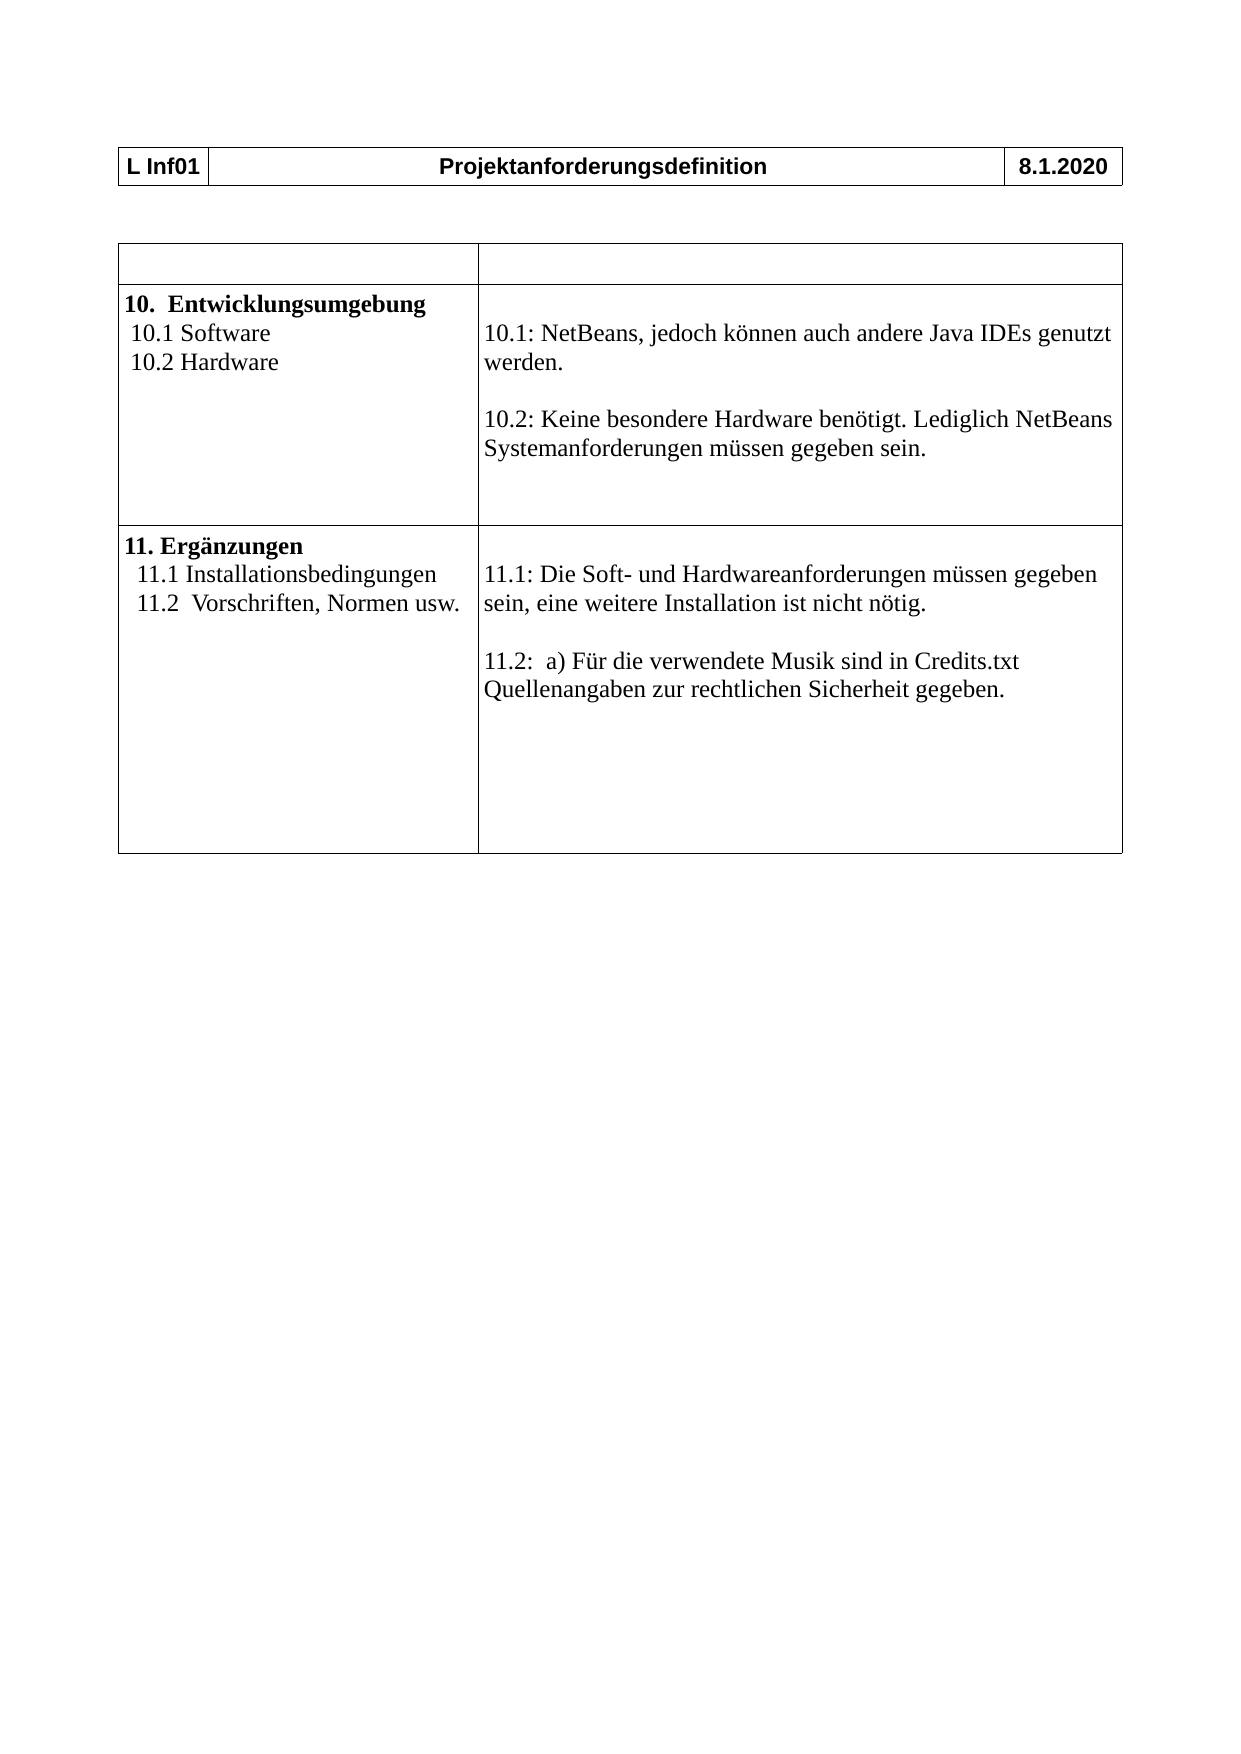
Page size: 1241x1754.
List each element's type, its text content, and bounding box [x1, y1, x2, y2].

table_cell [479, 244, 1122, 283]
table_cell 10.1: NetBeans, jedoch können auch andere Java IDEs genutzt werden. 10.2: Keine besondere Hardware benötigt. Lediglich NetBeans Systemanforderungen müssen gegeben sein. [479, 285, 1122, 525]
table_cell 11. Ergänzungen 11.1 Installationsbedingungen 11.2 Vorschriften, Normen usw. [119, 526, 478, 853]
table_cell 11.1: Die Soft- und Hardwareanforderungen müssen gegeben sein, eine weitere Installation ist nicht nötig. 11.2: a) Für die verwendete Musik sind in Credits.txt Quellenangaben zur rechtlichen Sicherheit gegeben. [479, 526, 1122, 853]
table_cell 10. Entwicklungsumgebung 10.1 Software 10.2 Hardware [119, 285, 478, 525]
table_cell [119, 244, 478, 283]
